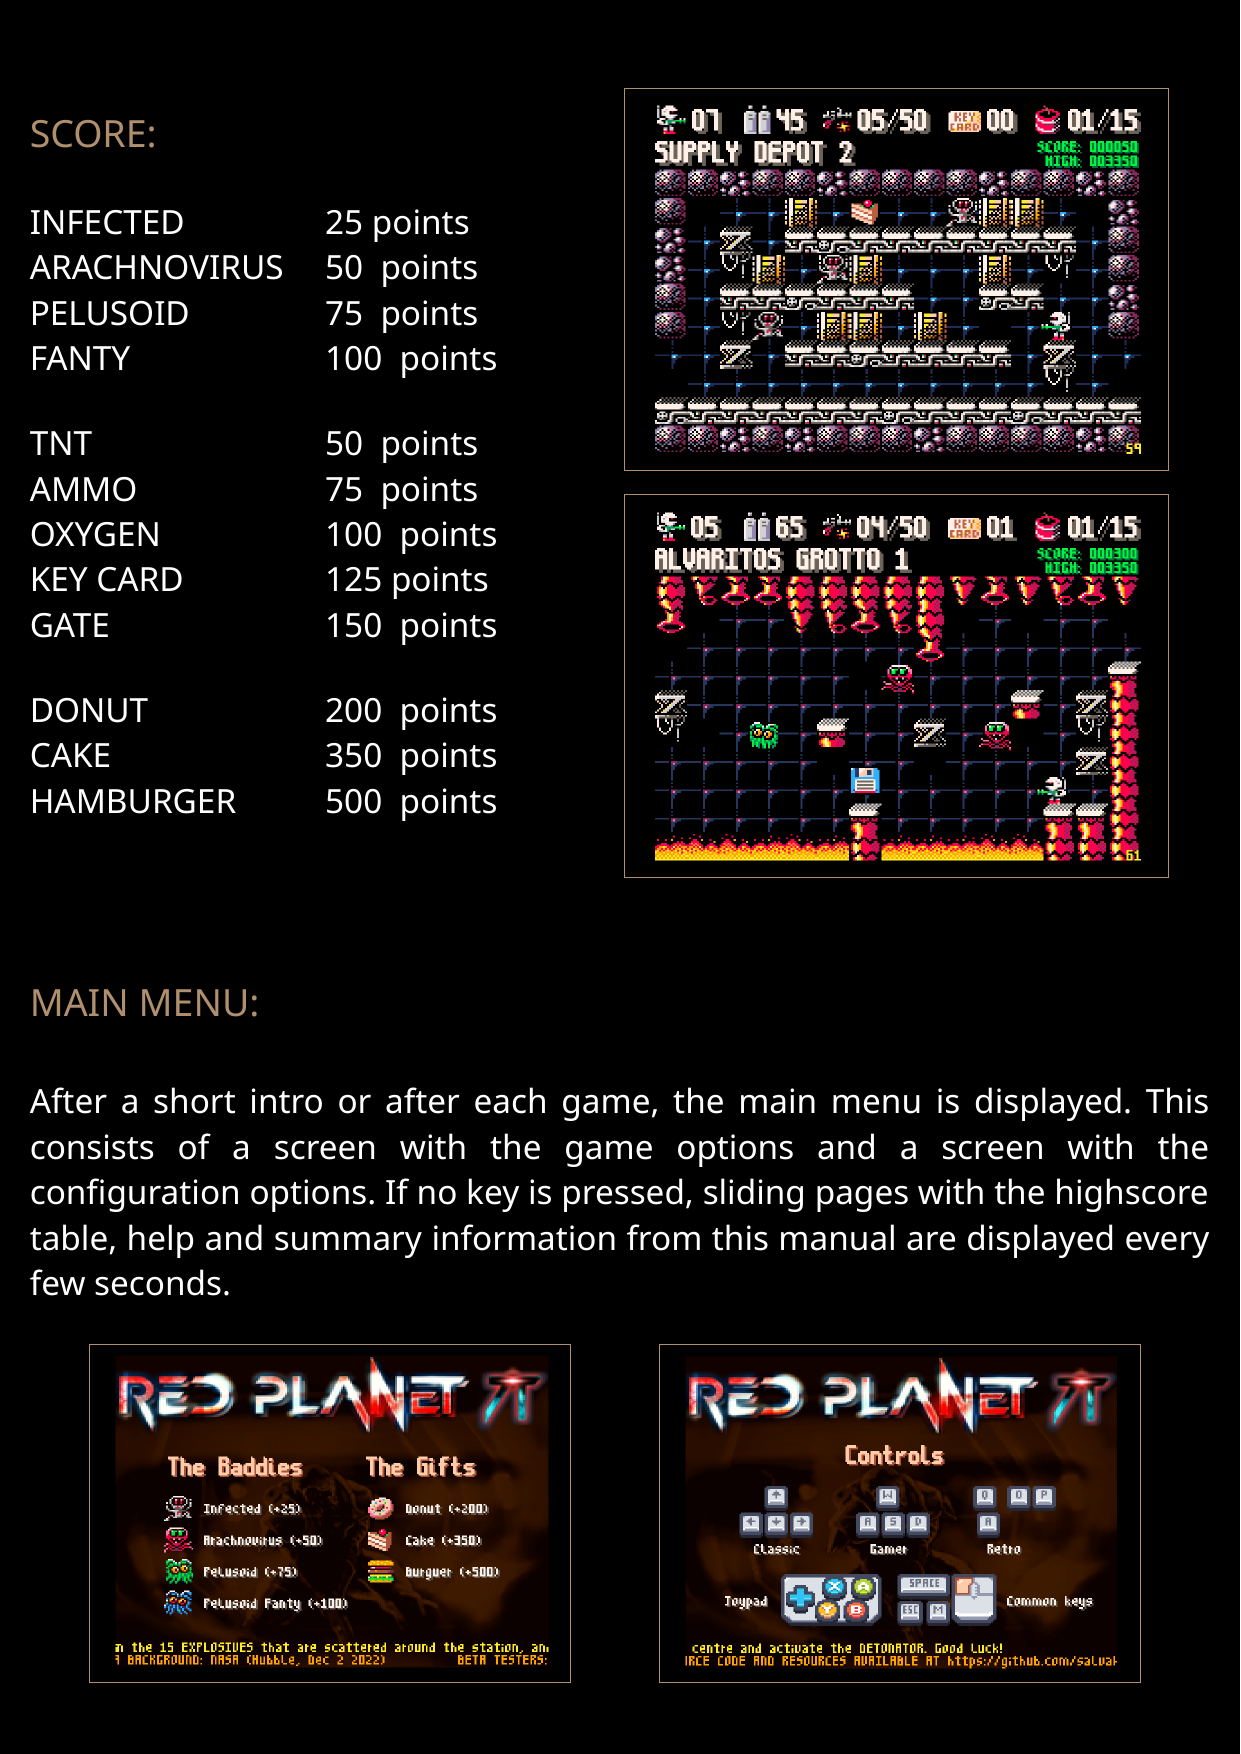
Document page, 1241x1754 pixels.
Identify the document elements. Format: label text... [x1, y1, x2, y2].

text [1169, 732, 1211, 777]
text ARACHNOVIRUS 50 points [29, 244, 624, 289]
text [1169, 289, 1211, 335]
text AMMO 75 points [29, 465, 1211, 511]
text [1169, 198, 1211, 244]
text [1169, 777, 1211, 823]
text [1169, 687, 1211, 732]
text [1169, 602, 1211, 647]
text FANTY 100 points [29, 335, 624, 380]
picture [663, 1348, 1137, 1680]
picture [628, 91, 1166, 468]
text HAMBURGER 500 points [29, 777, 624, 823]
text OXYGEN 100 points [29, 511, 624, 556]
text TNT 50 points [29, 420, 624, 465]
text [1169, 556, 1211, 602]
picture [628, 498, 1166, 875]
text GATE 150 points [29, 602, 624, 647]
text [1169, 108, 1211, 159]
text SCORE: [29, 108, 624, 159]
picture [93, 1347, 568, 1679]
text [1169, 511, 1211, 556]
text CAKE 350 points [29, 732, 624, 777]
text DONUT 200 points [29, 687, 624, 732]
text [1169, 244, 1211, 289]
text [1169, 335, 1211, 380]
text [625, 495, 1168, 877]
text INFECTED 25 points [29, 198, 624, 244]
text KEY CARD 125 points [29, 556, 624, 602]
text After a short intro or after each game, the main menu is displayed. This consists of a screen with the game options and a screen with the configuration options. If no key is pressed, sliding pages with the highscore table, help and summary information from this manual are displayed every few seconds. [29, 1078, 1211, 1305]
text MAIN MENU: [29, 976, 1211, 1027]
text PELUSOID 75 points [29, 289, 624, 335]
text [1169, 420, 1211, 465]
